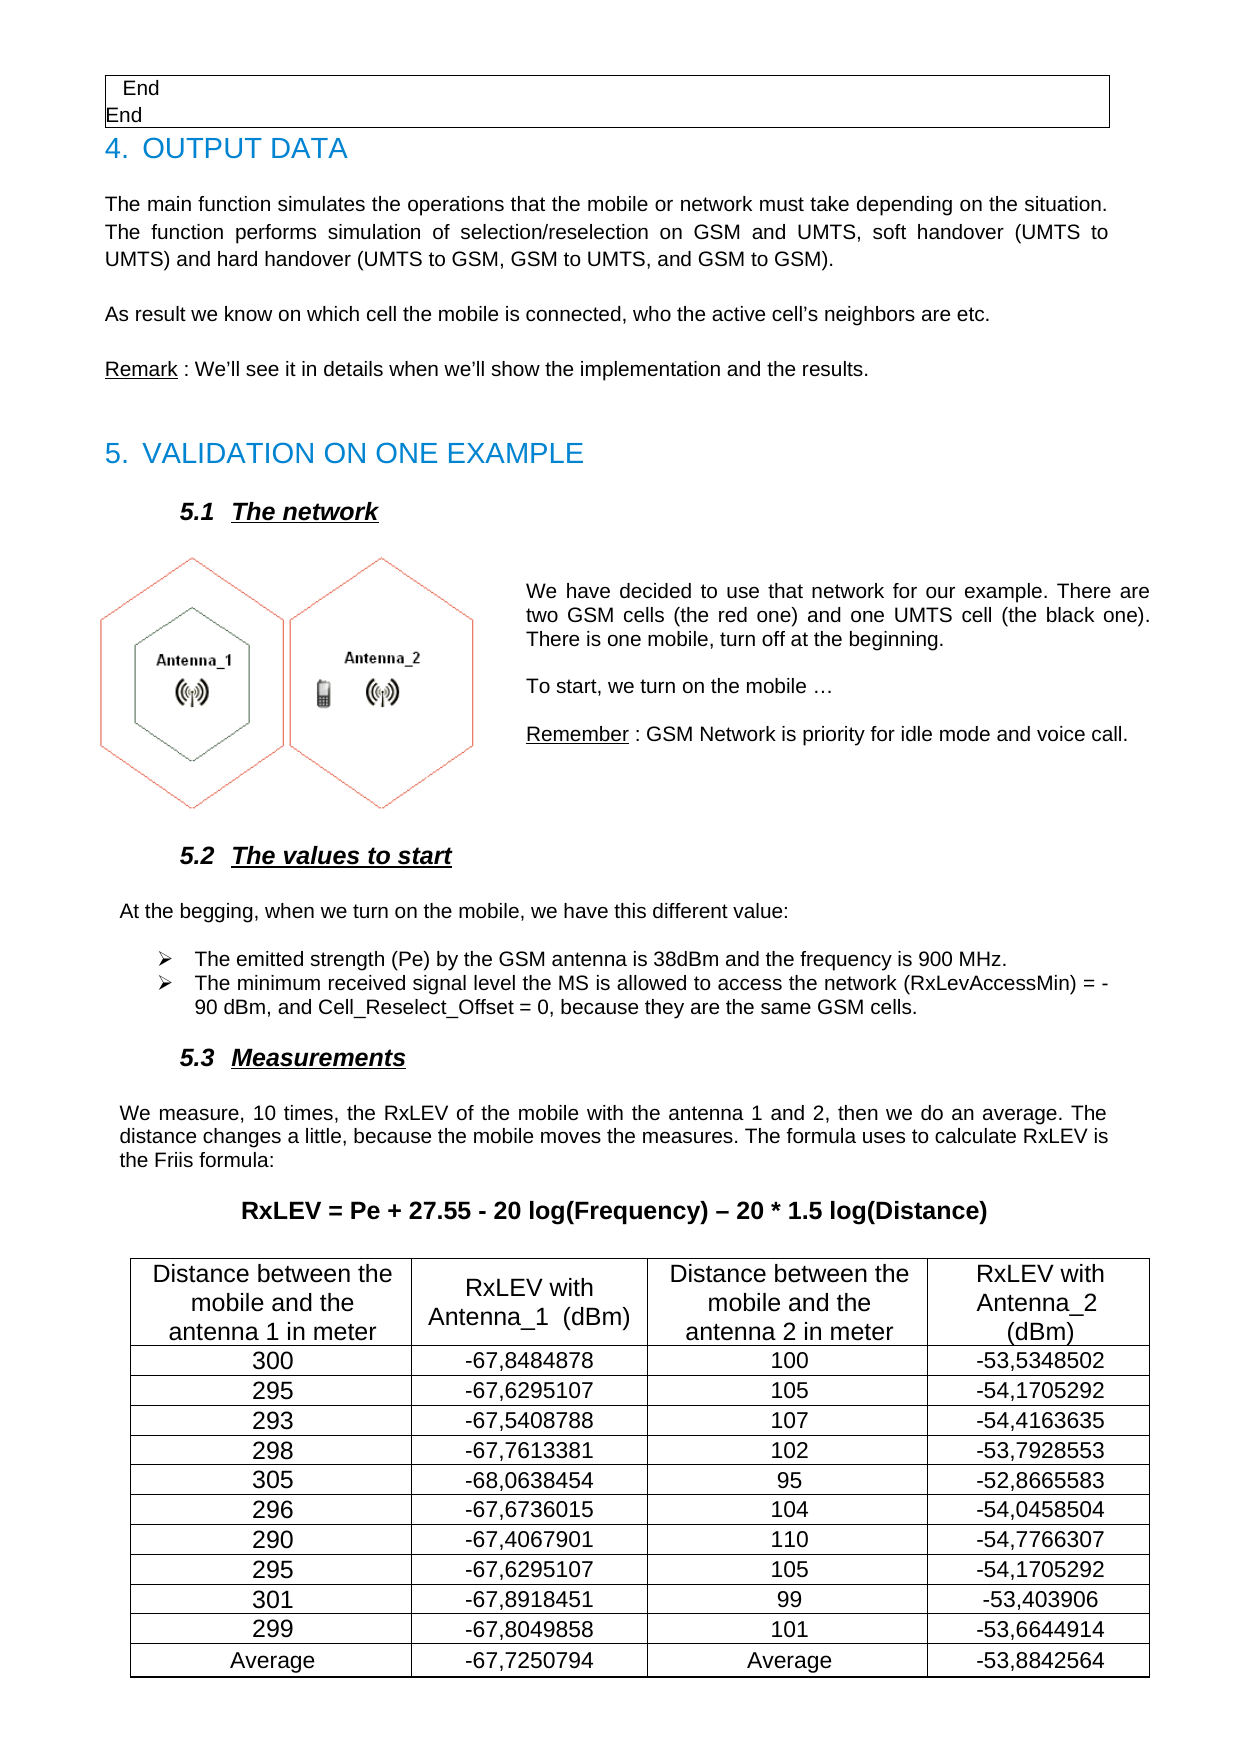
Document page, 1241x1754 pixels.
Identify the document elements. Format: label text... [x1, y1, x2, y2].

table_cell 301 [131, 1585, 411, 1613]
table_cell -67,6295107 [412, 1555, 647, 1583]
table_cell -67,5408788 [412, 1406, 647, 1434]
text End [106, 102, 1109, 127]
table_cell 299 [131, 1614, 411, 1643]
table_cell -54,1705292 [928, 1376, 1149, 1405]
subtitle OUTPUT DATA [104, 131, 1110, 164]
text As result we know on which cell the mobile is connected, who the active cell’s neighbors are etc. [104, 302, 1110, 326]
table_cell 305 [131, 1465, 411, 1494]
text We measure, 10 times, the RxLEV of the mobile with the antenna 1 and 2, then we do an average. The distance changes a little, because the mobile moves the measures. The formula uses to calculate RxLEV is the Friis formula: [119, 1100, 1110, 1172]
subtitle VALIDATION ON ONE EXAMPLE [104, 436, 1110, 469]
table_cell 295 [131, 1376, 411, 1405]
table_cell 298 [131, 1436, 411, 1464]
table_cell -53,6644914 [928, 1614, 1149, 1643]
table_cell 99 [648, 1585, 927, 1613]
table_cell -54,4163635 [928, 1406, 1149, 1434]
table_cell 105 [648, 1555, 927, 1583]
list The minimum received signal level the MS is allowed to access the network (RxLevAccessMin) = -90 dBm, and Cell_Reselect_Offset = 0, because they are the same GSM cells. [157, 971, 1110, 1019]
list RxLEV = Pe + 27.55 - 20 log(Frequency) – 20 * 1.5 log(Distance) [119, 1196, 1110, 1225]
table_cell -67,8049858 [412, 1614, 647, 1643]
table_header [478, 555, 514, 813]
text Remark : We’ll see it in details when we’ll show the implementation and the results. [104, 357, 1110, 381]
table_cell -67,7250794 [412, 1644, 647, 1676]
table_cell 293 [131, 1406, 411, 1434]
text At the begging, when we turn on the mobile, we have this different value: [119, 899, 1110, 923]
table_cell 102 [648, 1436, 927, 1464]
subtitle The values to start [179, 841, 1110, 870]
table_cell Average [648, 1644, 927, 1676]
table_cell 296 [131, 1495, 411, 1524]
subtitle Measurements [179, 1043, 1110, 1072]
table_cell 104 [648, 1495, 927, 1524]
table_cell -53,7928553 [928, 1436, 1149, 1464]
table_cell -53,8842564 [928, 1644, 1149, 1676]
table_cell -67,7613381 [412, 1436, 647, 1464]
table_cell 110 [648, 1525, 927, 1554]
table_cell -67,6736015 [412, 1495, 647, 1524]
table_cell 95 [648, 1465, 927, 1494]
table_cell -54,0458504 [928, 1495, 1149, 1524]
table_header Distance between the mobile and the antenna 2 in meter [648, 1259, 927, 1345]
table_cell -67,6295107 [412, 1376, 647, 1405]
table_cell -53,403906 [928, 1585, 1149, 1613]
table_cell 107 [648, 1406, 927, 1434]
table_cell -53,5348502 [928, 1346, 1149, 1375]
text End [106, 76, 1109, 99]
table_header [86, 555, 97, 813]
table_cell -67,8918451 [412, 1585, 647, 1613]
table_cell 300 [131, 1346, 411, 1375]
table_header We have decided to use that network for our example. There are two GSM cells (the red one) and one UMTS cell (the black one). There is one mobile, turn off at the beginning. To start, we turn on the mobile … Remember : GSM Network is priority for idle mode and voice call. [515, 555, 1162, 813]
table_cell -67,8484878 [412, 1346, 647, 1375]
subtitle The network [179, 497, 1110, 526]
table_cell 105 [648, 1376, 927, 1405]
table_header Distance between the mobile and the antenna 1 in meter [131, 1259, 411, 1345]
table_cell -68,0638454 [412, 1465, 647, 1494]
table_cell -54,1705292 [928, 1555, 1149, 1583]
table_cell -52,8665583 [928, 1465, 1149, 1494]
text The main function simulates the operations that the mobile or network must take depending on the situation. The function performs simulation of selection/reselection on GSM and UMTS, soft handover (UMTS to UMTS) and hard handover (UMTS to GSM, GSM to UMTS, and GSM to GSM). [104, 192, 1110, 271]
table_cell 290 [131, 1525, 411, 1554]
table_cell Average [131, 1644, 411, 1676]
list The emitted strength (Pe) by the GSM antenna is 38dBm and the frequency is 900 MHz. [157, 947, 1110, 971]
table_header RxLEV with Antenna_2 (dBm) [928, 1259, 1149, 1345]
table_cell -54,7766307 [928, 1525, 1149, 1554]
table_cell -67,4067901 [412, 1525, 647, 1554]
table_cell 100 [648, 1346, 927, 1375]
table_cell 295 [131, 1555, 411, 1583]
table_header RxLEV with Antenna_1 (dBm) [412, 1259, 647, 1345]
table_cell 101 [648, 1614, 927, 1643]
